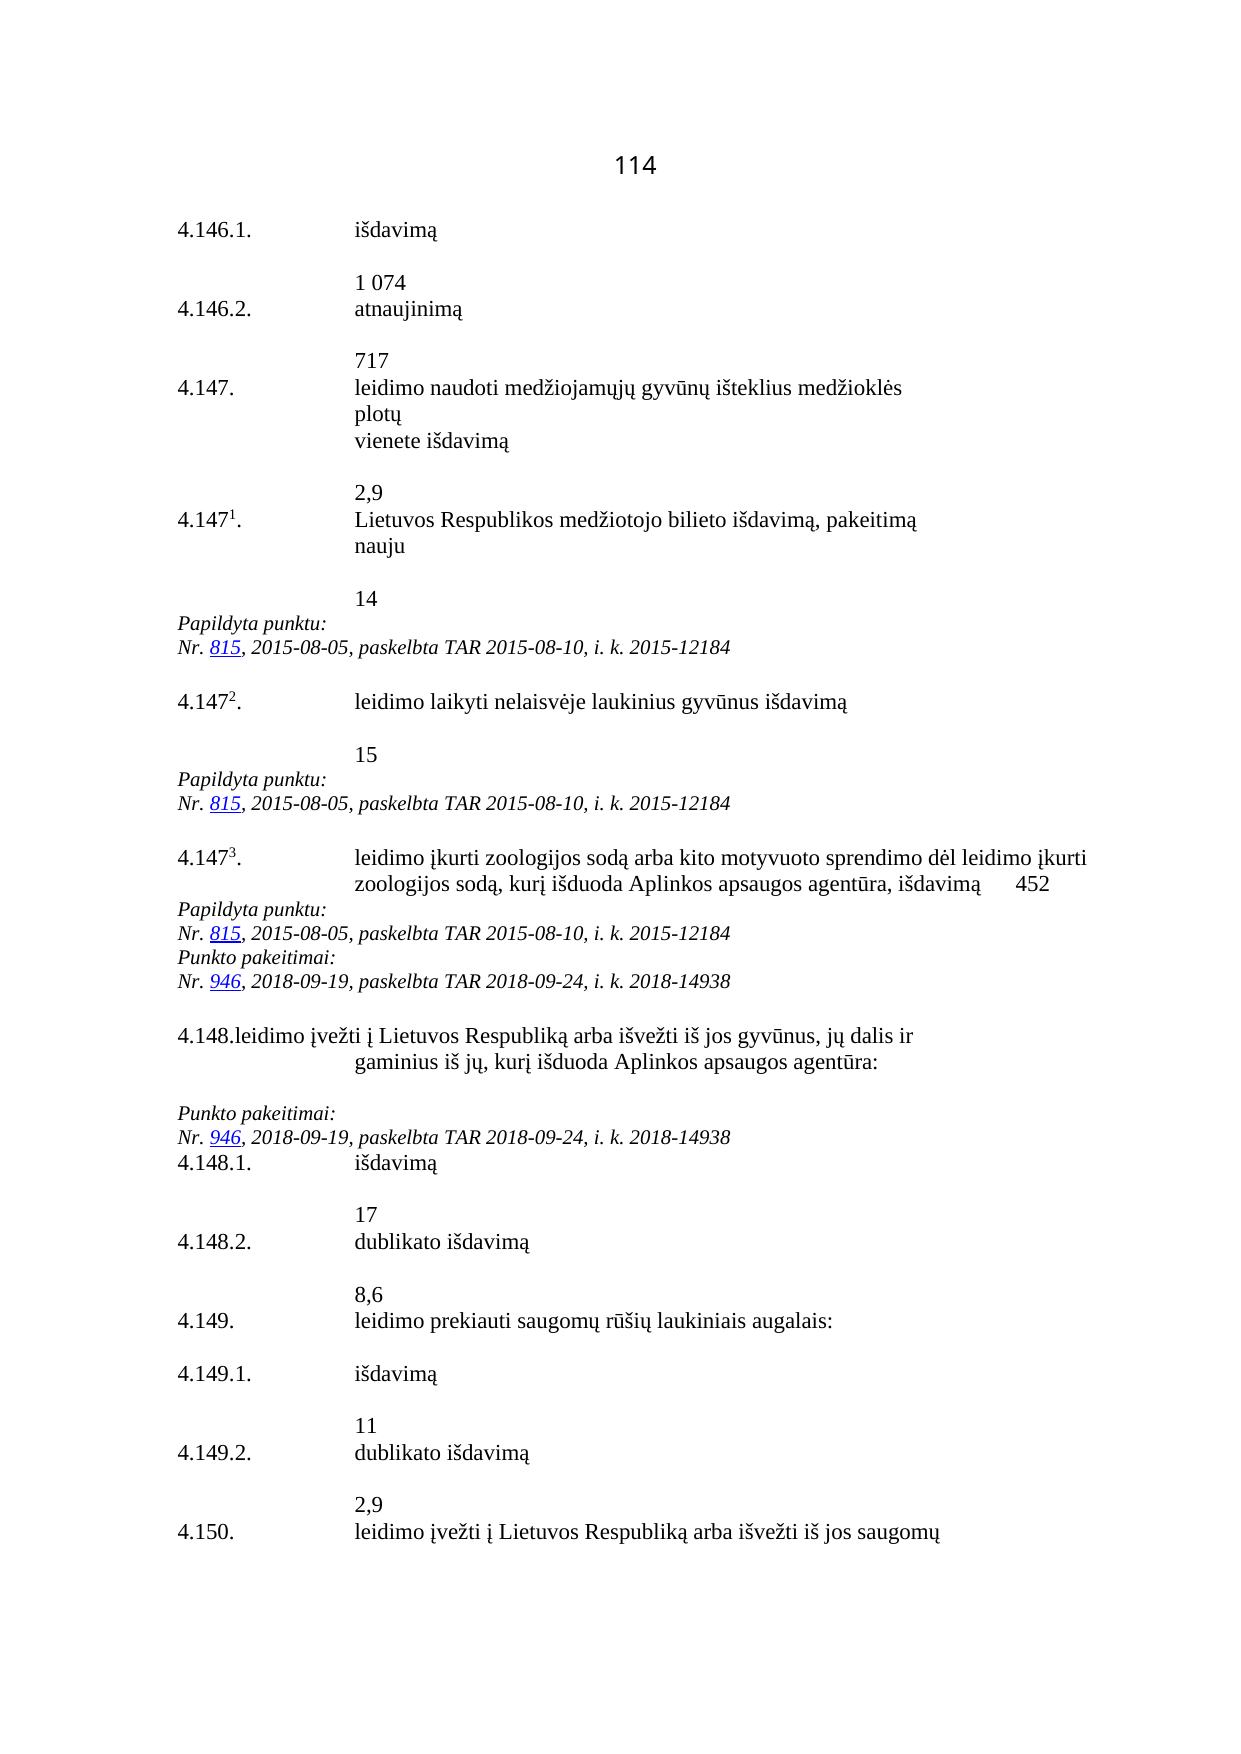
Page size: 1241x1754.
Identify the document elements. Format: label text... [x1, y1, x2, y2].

text Papildyta punktu: [177, 611, 1093, 635]
text Nr. 815, 2015-08-05, paskelbta TAR 2015-08-10, i. k. 2015-12184 [177, 791, 1093, 815]
text 4.146.2. atnaujinimą 717 [177, 295, 945, 374]
text 4.149.2. dublikato išdavimą 2,9 [177, 1439, 945, 1518]
text 4.1471. Lietuvos Respublikos medžiotojo bilieto išdavimą, pakeitimą [177, 506, 945, 532]
text Punkto pakeitimai: [177, 945, 1093, 969]
text 4.1472. leidimo laikyti nelaisvėje laukinius gyvūnus išdavimą 15 [177, 688, 945, 767]
text vienete išdavimą 2,9 [354, 427, 945, 506]
text Punkto pakeitimai: [177, 1101, 1093, 1125]
text 4.149. leidimo prekiauti saugomų rūšių laukiniais augalais: [177, 1307, 945, 1360]
text nauju 14 [354, 532, 945, 611]
text 4.1473. leidimo įkurti zoologijos sodą arba kito motyvuoto sprendimo dėl leidimo įkurti zoologijos sodą, kurį išduoda Aplinkos apsaugos agentūra, išdavimą 452 [177, 844, 1093, 897]
text Nr. 946, 2018-09-19, paskelbta TAR 2018-09-24, i. k. 2018-14938 [177, 969, 1093, 993]
text Nr. 815, 2015-08-05, paskelbta TAR 2015-08-10, i. k. 2015-12184 [177, 635, 1093, 659]
text 4.148.2. dublikato išdavimą 8,6 [177, 1228, 945, 1307]
text Nr. 946, 2018-09-19, paskelbta TAR 2018-09-24, i. k. 2018-14938 [177, 1125, 1093, 1149]
text 4.148.1. išdavimą 17 [177, 1149, 945, 1228]
text 4.148.leidimo įvežti į Lietuvos Respubliką arba išvežti iš jos gyvūnus, jų dalis ir gaminius iš jų, kurį išduoda Aplinkos apsaugos agentūra: [177, 1022, 945, 1074]
text Nr. 815, 2015-08-05, paskelbta TAR 2015-08-10, i. k. 2015-12184 [177, 921, 1093, 945]
text 4.149.1. išdavimą 11 [177, 1360, 945, 1439]
text Papildyta punktu: [177, 897, 1093, 921]
text Papildyta punktu: [177, 767, 1093, 791]
text 4.150. leidimo įvežti į Lietuvos Respubliką arba išvežti iš jos saugomų [177, 1518, 945, 1544]
text 4.146.1. išdavimą 1 074 [177, 216, 945, 295]
text 4.147. leidimo naudoti medžiojamųjų gyvūnų išteklius medžioklės plotų [177, 374, 945, 427]
